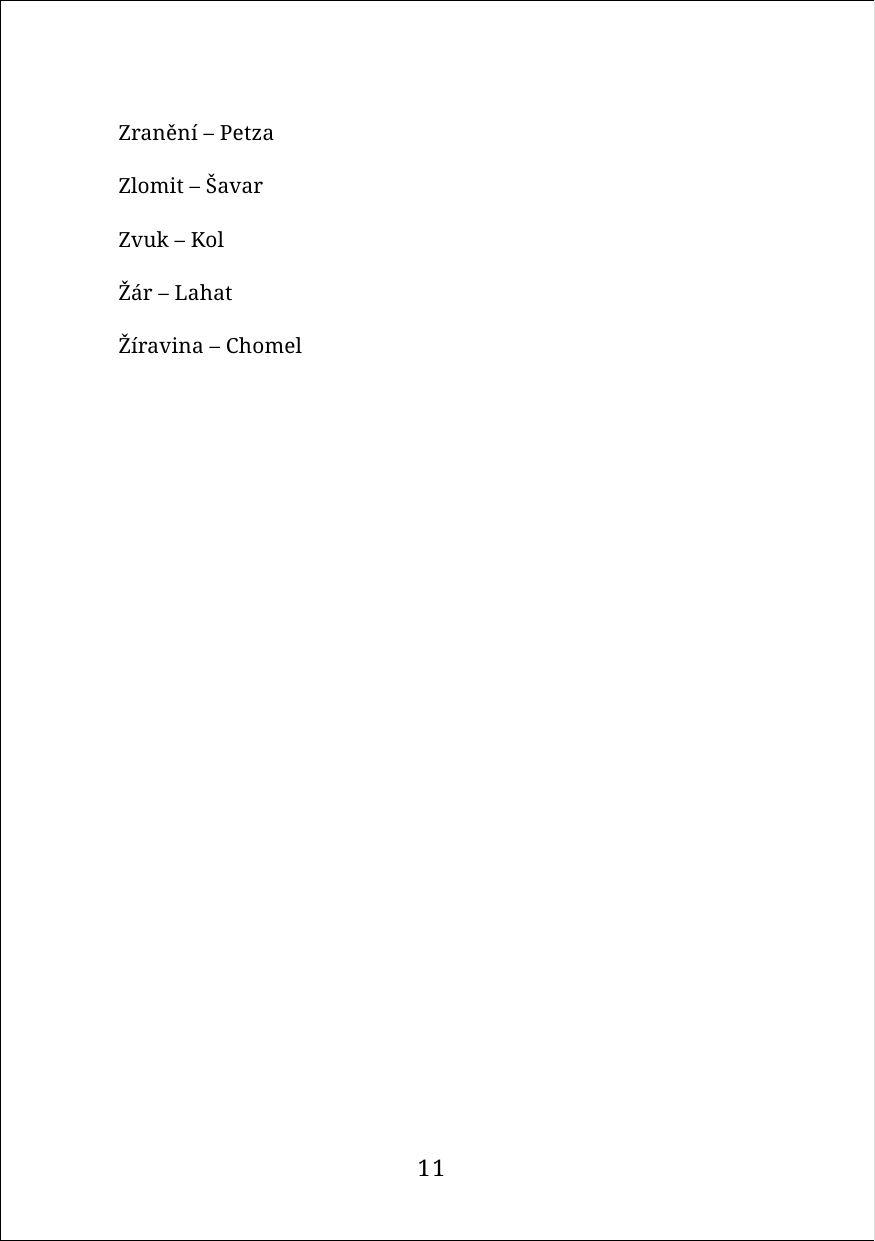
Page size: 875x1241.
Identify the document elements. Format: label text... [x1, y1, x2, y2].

text Zranění – Petza [118, 118, 756, 147]
text Žíravina – Chomel [118, 331, 756, 359]
text Zvuk – Kol [118, 225, 756, 253]
text Žár – Lahat [118, 278, 756, 306]
text Zlomit – Šavar [118, 171, 756, 200]
